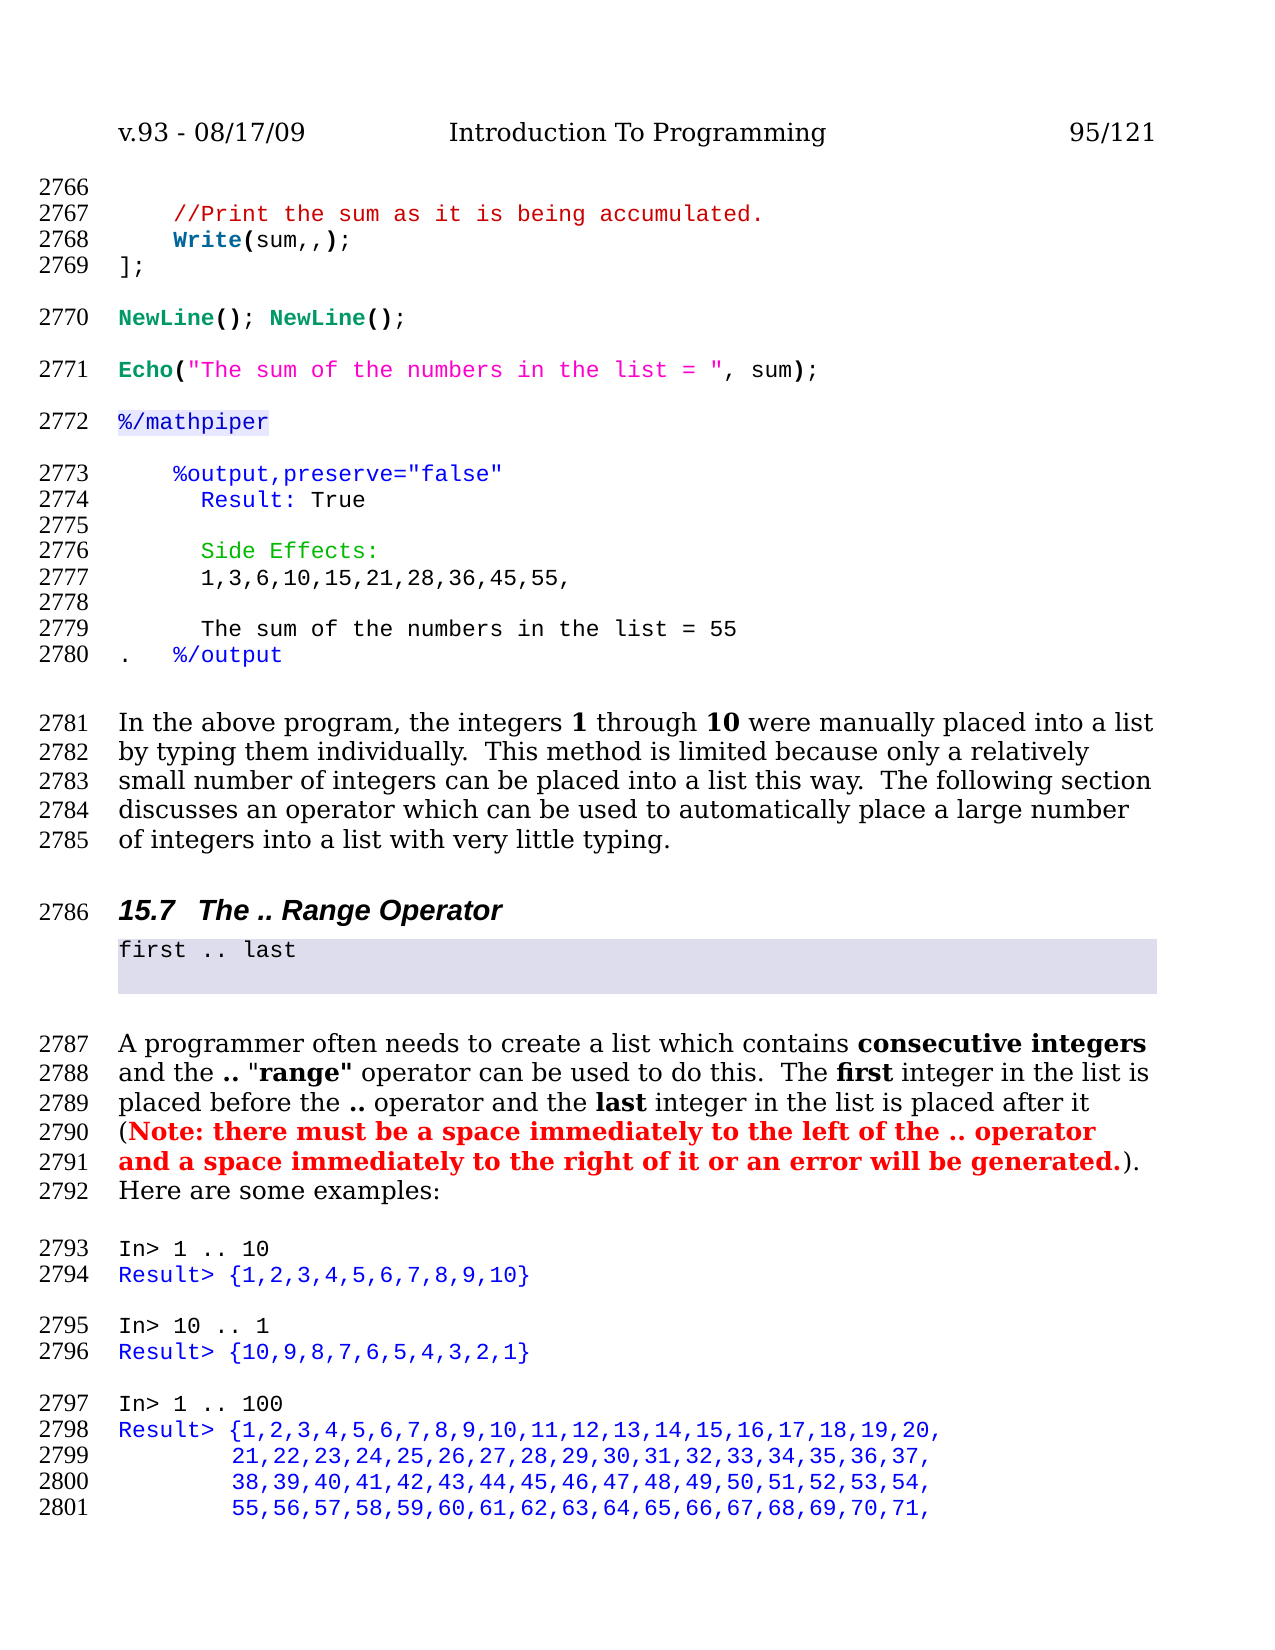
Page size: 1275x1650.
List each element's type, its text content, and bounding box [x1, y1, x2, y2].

text NewLine(); NewLine(); [118, 306, 1157, 332]
text 21,22,23,24,25,26,27,28,29,30,31,32,33,34,35,36,37, [231, 1444, 1157, 1470]
text Write(sum,,); [118, 229, 1157, 254]
text ]; [118, 254, 1157, 281]
text . %/output [118, 644, 1157, 669]
text Side Effects: [118, 540, 1157, 566]
text Result> {1,2,3,4,5,6,7,8,9,10} [118, 1263, 1157, 1289]
text 1,3,6,10,15,21,28,36,45,55, [118, 566, 1157, 592]
text 55,56,57,58,59,60,61,62,63,64,65,66,67,68,69,70,71, [231, 1496, 1157, 1522]
text In> 1 .. 100 [118, 1393, 1157, 1418]
text 38,39,40,41,42,43,44,45,46,47,48,49,50,51,52,53,54, [231, 1470, 1157, 1496]
table_header first .. last [118, 939, 1157, 994]
text %output,preserve="false" [118, 462, 1157, 488]
subtitle The .. Range Operator [118, 893, 1157, 927]
text Result: True [118, 488, 1157, 514]
text The sum of the numbers in the list = 55 [118, 618, 1157, 644]
text In> 1 .. 10 [118, 1237, 1157, 1263]
text //Print the sum as it is being accumulated. [118, 203, 1157, 229]
text In the above program, the integers 1 through 10 were manually placed into a list by typing them individually. This method is limited because only a relatively small number of integers can be placed into a list this way. The following section discusses an operator which can be used to automatically place a large number of integers into a list with very little typing. [118, 708, 1157, 854]
text In> 10 .. 1 [118, 1315, 1157, 1341]
text %/mathpiper [118, 410, 1157, 436]
text Result> {1,2,3,4,5,6,7,8,9,10,11,12,13,14,15,16,17,18,19,20, [118, 1418, 1157, 1444]
text Echo("The sum of the numbers in the list = ", sum); [118, 358, 1157, 384]
text A programmer often needs to create a list which contains consecutive integers and the .. "range" operator can be used to do this. The first integer in the list is placed before the .. operator and the last integer in the list is placed after it (Note: there must be a space immediately to the left of the .. operator and a space immediately to the right of it or an error will be generated.). Here are some examples: [118, 1029, 1157, 1205]
text Result> {10,9,8,7,6,5,4,3,2,1} [118, 1341, 1157, 1367]
